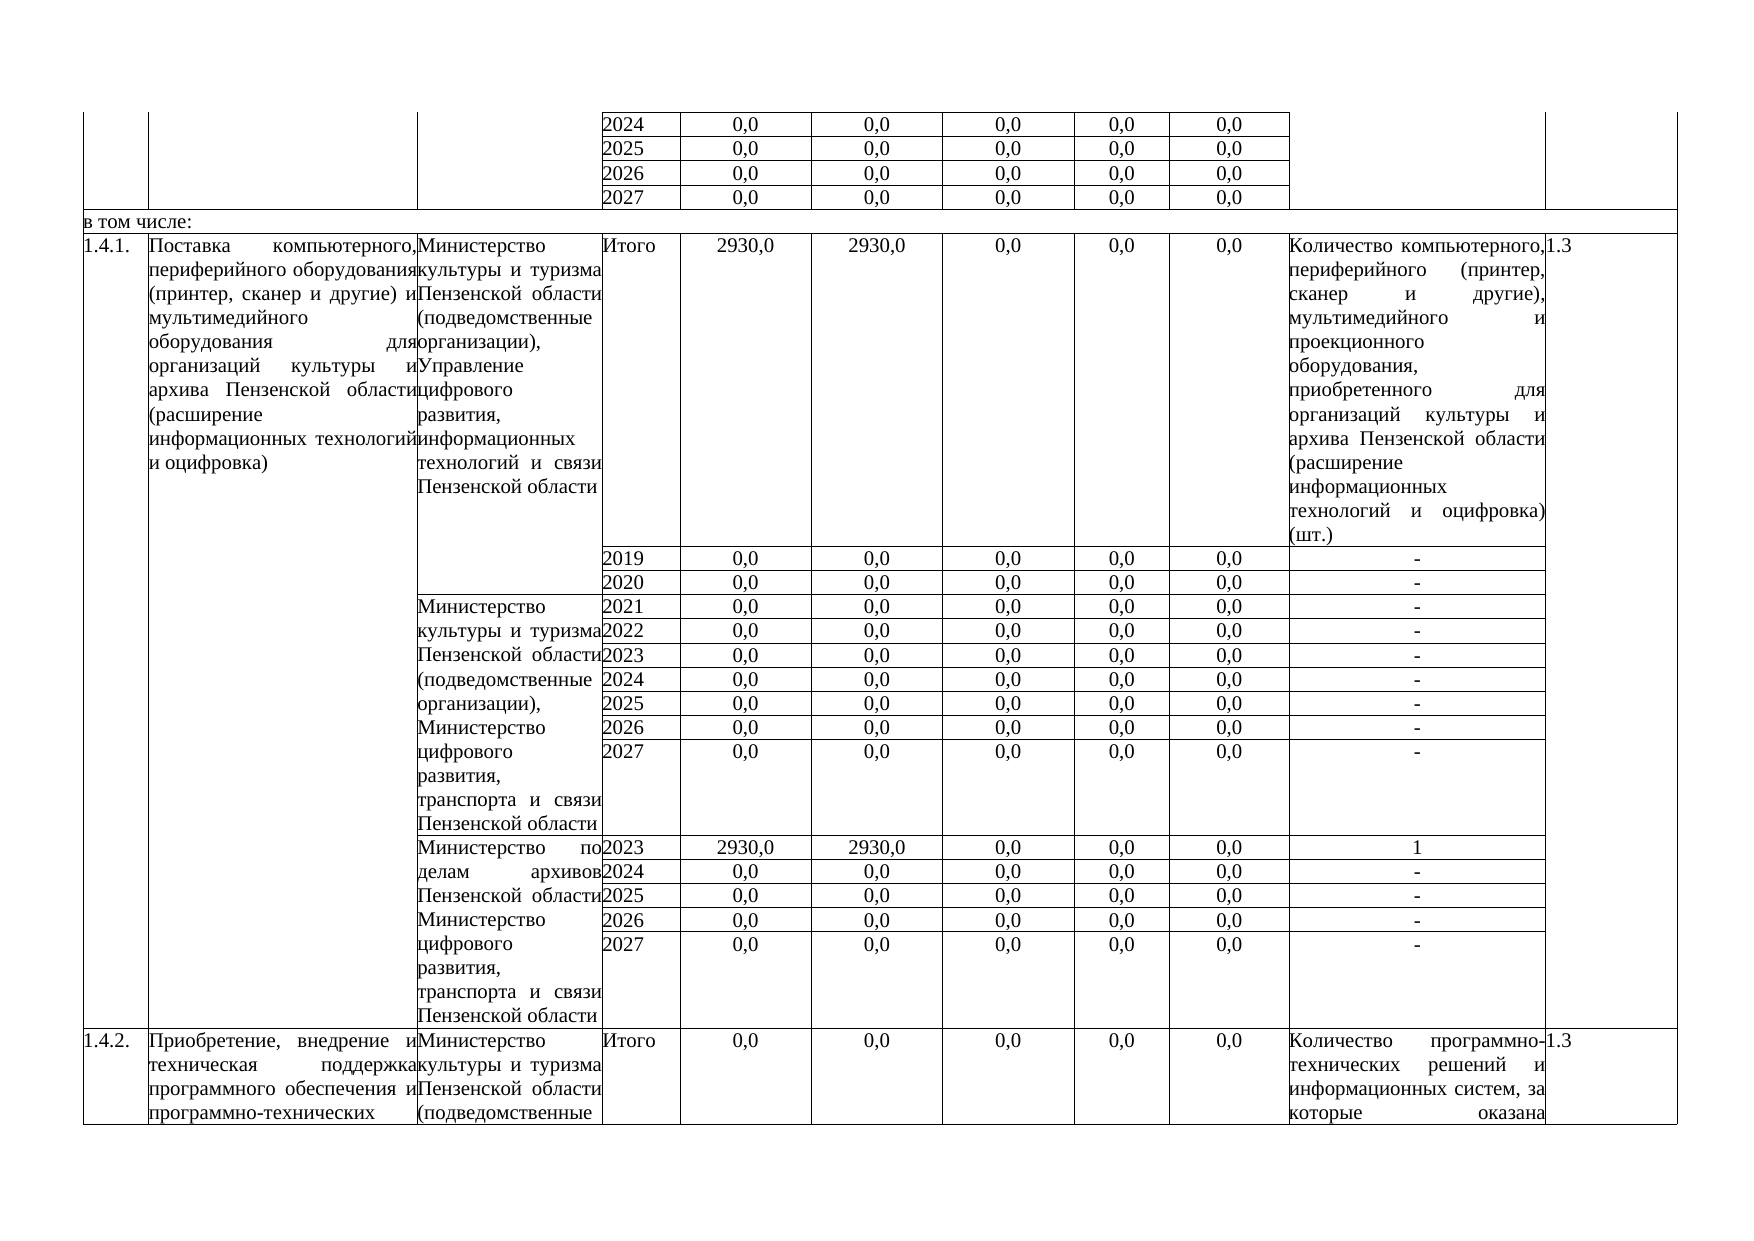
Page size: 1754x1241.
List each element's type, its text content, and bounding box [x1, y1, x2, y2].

table_cell 0,0 [812, 619, 942, 643]
table_cell 0,0 [943, 908, 1074, 931]
table_cell 0,0 [943, 884, 1074, 907]
table_cell - [1290, 716, 1545, 739]
table_cell - [1290, 860, 1545, 883]
table_cell 0,0 [812, 571, 942, 594]
table_cell - [1290, 692, 1545, 715]
table_cell 0,0 [812, 716, 942, 739]
table_cell 0,0 [943, 137, 1074, 160]
table_cell Приобретение, внедрение и техническая поддержка программного обеспечения и программно-технических [149, 1029, 417, 1124]
table_cell 2930,0 [681, 234, 811, 546]
table_cell 0,0 [943, 161, 1074, 185]
table_cell 2020 [603, 571, 680, 594]
table_cell 2930,0 [812, 836, 942, 859]
table_cell 0,0 [681, 692, 811, 715]
table_cell 0,0 [812, 884, 942, 907]
table_cell 0,0 [1075, 113, 1169, 136]
table_cell 2930,0 [681, 836, 811, 859]
table_cell 2019 [603, 547, 680, 570]
table_cell 0,0 [681, 1029, 811, 1124]
table_cell 0,0 [1075, 161, 1169, 185]
table_cell 0,0 [681, 908, 811, 931]
table_cell 0,0 [943, 547, 1074, 570]
table_cell 0,0 [681, 619, 811, 643]
table_cell - [1290, 884, 1545, 907]
table_cell - [1290, 932, 1545, 1028]
table_cell 1 [1290, 836, 1545, 859]
table_cell 0,0 [1075, 595, 1169, 618]
table_cell 0,0 [1075, 186, 1169, 209]
table_cell 0,0 [1075, 740, 1169, 835]
table_cell 0,0 [1075, 692, 1169, 715]
table_cell 0,0 [1170, 161, 1289, 185]
table_cell - [1290, 547, 1545, 570]
table_cell 1.3 [1546, 1029, 1677, 1124]
table_cell 2022 [603, 619, 680, 643]
table_cell - [1290, 740, 1545, 835]
table_cell 0,0 [1075, 234, 1169, 546]
table_cell 0,0 [1170, 692, 1289, 715]
table_cell 0,0 [1170, 571, 1289, 594]
table_cell 0,0 [812, 186, 942, 209]
table_cell 0,0 [1075, 908, 1169, 931]
table_cell 0,0 [1170, 740, 1289, 835]
table_cell 0,0 [943, 619, 1074, 643]
table_cell 2930,0 [812, 234, 942, 546]
table_cell 0,0 [943, 1029, 1074, 1124]
table_cell 0,0 [681, 740, 811, 835]
table_cell 0,0 [1075, 644, 1169, 667]
table_cell 0,0 [1075, 860, 1169, 883]
table_cell 0,0 [812, 908, 942, 931]
table_cell 0,0 [812, 644, 942, 667]
table_cell 0,0 [812, 113, 942, 136]
table_cell 0,0 [812, 932, 942, 1028]
table_cell Министерство культуры и туризма Пензенской области (подведомственные организации), Министерство цифрового развития, транспорта и связи Пензенской области [418, 595, 602, 835]
table_cell 0,0 [943, 113, 1074, 136]
table_cell 0,0 [1075, 884, 1169, 907]
table_cell 0,0 [812, 1029, 942, 1124]
table_cell 0,0 [943, 186, 1074, 209]
table_cell 0,0 [812, 668, 942, 691]
table_cell 2027 [603, 932, 680, 1028]
table_cell 0,0 [681, 668, 811, 691]
table_cell 0,0 [1170, 113, 1289, 136]
table_cell 1.4.1. [84, 234, 148, 1028]
table_cell Министерство культуры и туризма Пензенской области (подведомственные [418, 1029, 602, 1124]
table_cell 0,0 [681, 716, 811, 739]
table_cell 0,0 [1170, 884, 1289, 907]
table_cell 0,0 [1075, 668, 1169, 691]
table_cell 0,0 [943, 716, 1074, 739]
table_cell 0,0 [943, 595, 1074, 618]
table_cell 2025 [603, 884, 680, 907]
table_cell 0,0 [943, 740, 1074, 835]
table_cell 0,0 [943, 234, 1074, 546]
table_cell 0,0 [1170, 860, 1289, 883]
table_cell - [1290, 595, 1545, 618]
table_cell 0,0 [681, 186, 811, 209]
table_cell Министерство культуры и туризма Пензенской области (подведомственные организации), Управление цифрового развития, информационных технологий и связи Пензенской области [418, 234, 602, 594]
table_cell в том числе: [84, 210, 1677, 233]
table_cell 0,0 [943, 668, 1074, 691]
table_cell 0,0 [1170, 668, 1289, 691]
table_cell 0,0 [1170, 234, 1289, 546]
table_cell 0,0 [943, 644, 1074, 667]
table_cell 0,0 [943, 571, 1074, 594]
table_cell 0,0 [681, 932, 811, 1028]
table_cell 0,0 [681, 884, 811, 907]
table_cell 0,0 [1170, 716, 1289, 739]
table_cell Количество компьютерного, периферийного (принтер, сканер и другие), мультимедийного и проекционного оборудования, приобретенного для организаций культуры и архива Пензенской области (расширение информационных технологий и оцифровка) (шт.) [1290, 234, 1545, 546]
table_cell 0,0 [681, 860, 811, 883]
table_cell 2026 [603, 161, 680, 185]
table_cell 0,0 [812, 740, 942, 835]
table_cell 0,0 [1075, 547, 1169, 570]
table_cell - [1290, 644, 1545, 667]
table_cell 2025 [603, 137, 680, 160]
table_cell 2026 [603, 908, 680, 931]
table_cell 0,0 [681, 595, 811, 618]
table_cell 0,0 [681, 137, 811, 160]
table_cell 2024 [603, 668, 680, 691]
table_cell 0,0 [1075, 571, 1169, 594]
table_cell 0,0 [1170, 619, 1289, 643]
table_cell 2023 [603, 836, 680, 859]
table_cell 0,0 [1075, 619, 1169, 643]
table_cell 0,0 [1170, 137, 1289, 160]
table_cell 2027 [603, 740, 680, 835]
table_cell 0,0 [1170, 186, 1289, 209]
table_cell 0,0 [1170, 547, 1289, 570]
table_cell Поставка компьютерного, периферийного оборудования (принтер, сканер и другие) и мультимедийного оборудования для организаций культуры и архива Пензенской области (расширение информационных технологий и оцифровка) [149, 234, 417, 1028]
table_cell 0,0 [943, 932, 1074, 1028]
table_cell 0,0 [812, 860, 942, 883]
table_cell - [1290, 668, 1545, 691]
table_cell 0,0 [1170, 908, 1289, 931]
table_cell 2023 [603, 644, 680, 667]
table_cell 2026 [603, 716, 680, 739]
table_cell 0,0 [943, 692, 1074, 715]
table_cell 2027 [603, 186, 680, 209]
table_cell Министерство по делам архивов Пензенской области Министерство цифрового развития, транспорта и связи Пензенской области [418, 836, 602, 1028]
table_cell 0,0 [812, 137, 942, 160]
table_cell 0,0 [1075, 137, 1169, 160]
table_cell 0,0 [1075, 716, 1169, 739]
table_cell Итого [603, 1029, 680, 1124]
table_cell 0,0 [681, 113, 811, 136]
table_cell 2021 [603, 595, 680, 618]
table_cell 0,0 [1170, 836, 1289, 859]
table_cell 0,0 [812, 692, 942, 715]
table_cell Итого [603, 234, 680, 546]
table_cell 0,0 [1075, 1029, 1169, 1124]
table_cell 0,0 [681, 547, 811, 570]
table_cell 2024 [603, 860, 680, 883]
table_cell 0,0 [681, 161, 811, 185]
table_cell 0,0 [681, 644, 811, 667]
table_cell 0,0 [812, 161, 942, 185]
table_cell 2025 [603, 692, 680, 715]
table_cell Количество программно-технических решений и информационных систем, за которые оказана [1290, 1029, 1545, 1124]
table_cell 0,0 [1170, 932, 1289, 1028]
table_cell - [1290, 908, 1545, 931]
table_cell 0,0 [1075, 932, 1169, 1028]
table_cell 0,0 [943, 860, 1074, 883]
table_cell 0,0 [1170, 595, 1289, 618]
table_cell 0,0 [681, 571, 811, 594]
table_cell 0,0 [1075, 836, 1169, 859]
table_cell 1.3 [1546, 234, 1677, 1028]
table_cell 1.4.2. [84, 1029, 148, 1124]
table_cell 0,0 [943, 836, 1074, 859]
table_cell 0,0 [1170, 644, 1289, 667]
table_cell - [1290, 619, 1545, 643]
table_cell 0,0 [812, 547, 942, 570]
table_cell - [1290, 571, 1545, 594]
table_cell 2024 [603, 113, 680, 136]
table_cell 0,0 [812, 595, 942, 618]
table_cell 0,0 [1170, 1029, 1289, 1124]
